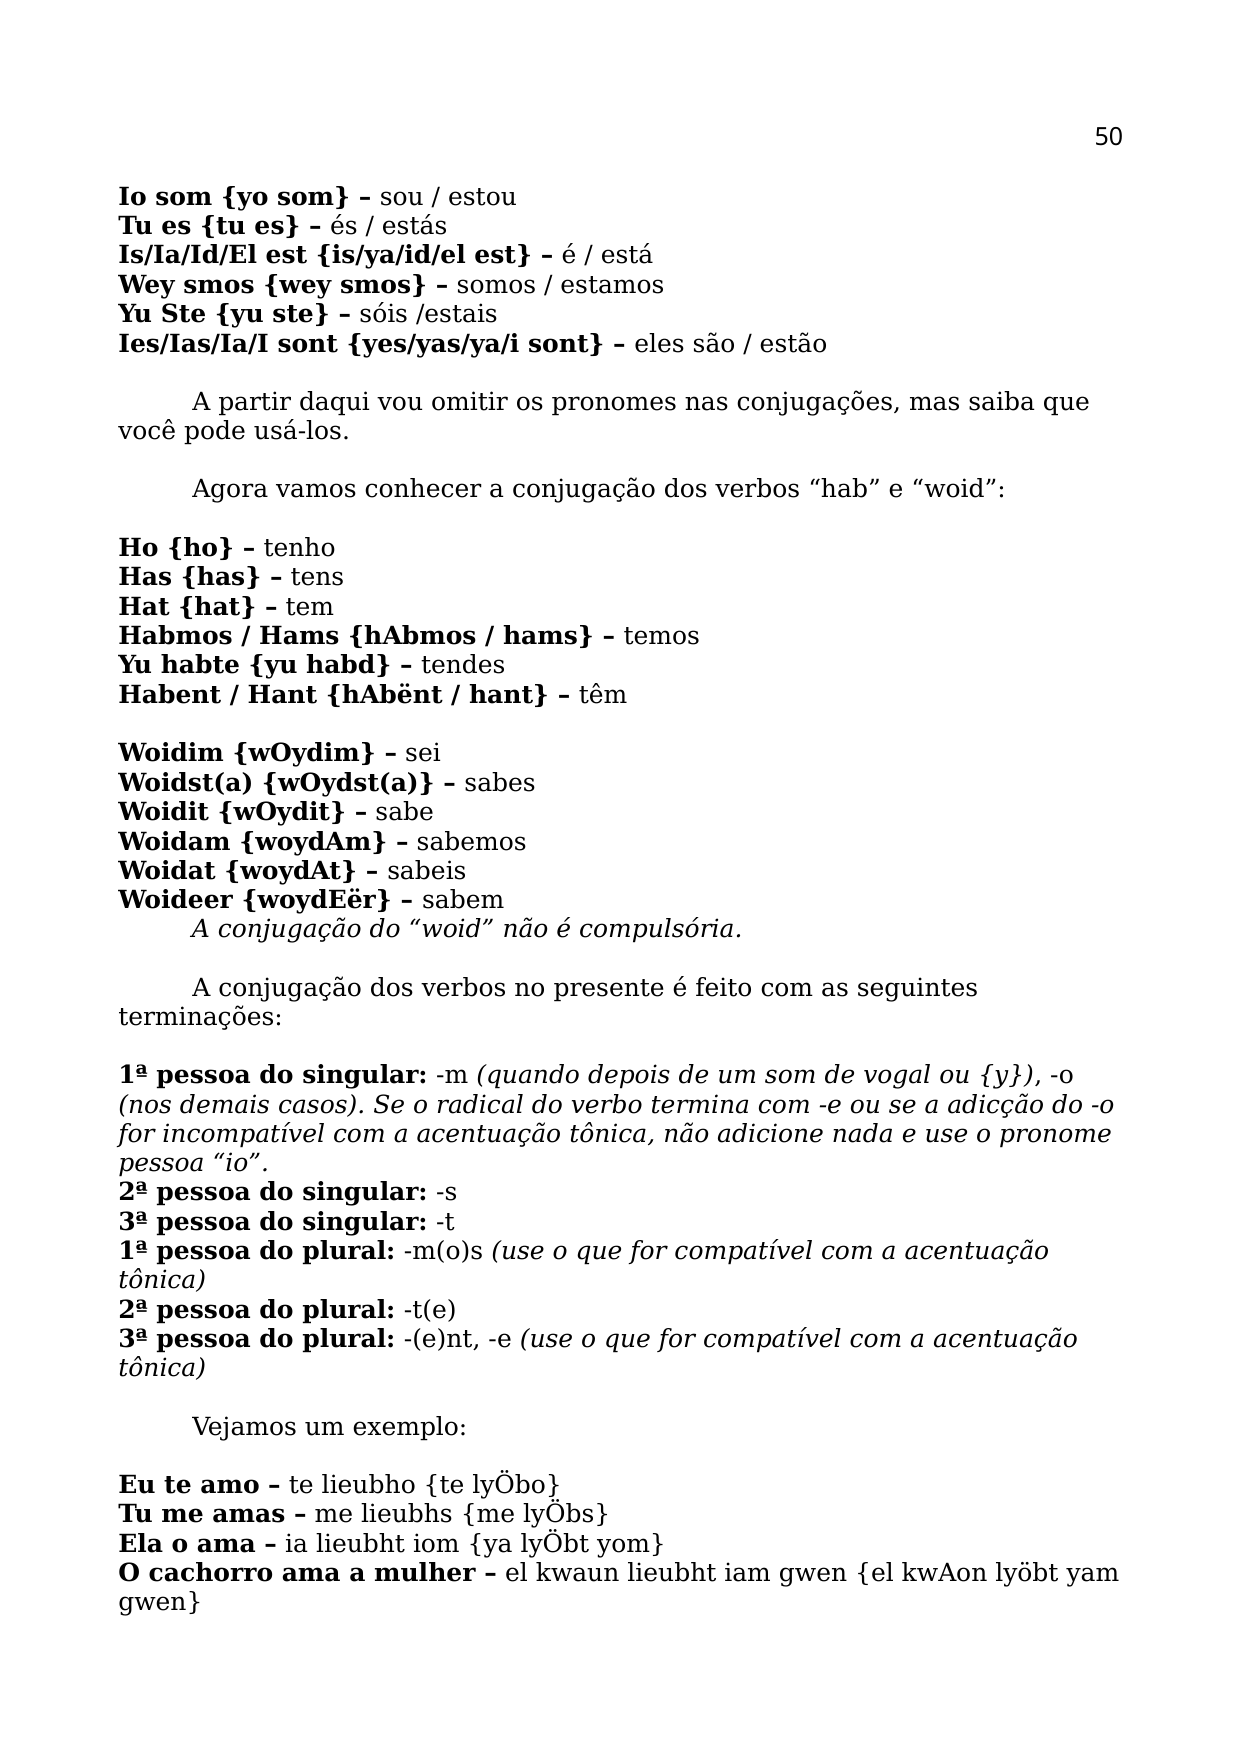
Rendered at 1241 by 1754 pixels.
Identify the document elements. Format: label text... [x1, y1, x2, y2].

text Hat {hat} – tem [118, 592, 1123, 621]
text Tu me amas – me lieubhs {me lyÖbs} [118, 1499, 1123, 1529]
text Woidat {woydAt} – sabeis [118, 856, 1123, 885]
text Is/Ia/Id/El est {is/ya/id/el est} – é / está [118, 240, 1123, 270]
text A partir daqui vou omitir os pronomes nas conjugações, mas saiba que você pode usá-los. [118, 387, 1123, 445]
text Eu te amo – te lieubho {te lyÖbo} [118, 1470, 1123, 1499]
text Vejamos um exemplo: [118, 1412, 1123, 1441]
text Woidit {wOydit} – sabe [118, 797, 1123, 826]
text Ho {ho} – tenho [118, 533, 1123, 562]
text 1ª pessoa do singular: -m (quando depois de um som de vogal ou {y}), -o (nos demais casos). Se o radical do verbo termina com -e ou se a adicção do -o for incompatível com a acentuação tônica, não adicione nada e use o pronome pessoa “io”. [118, 1060, 1123, 1177]
text Habmos / Hams {hAbmos / hams} – temos [118, 621, 1123, 650]
text 1ª pessoa do plural: -m(o)s (use o que for compatível com a acentuação tônica) [118, 1236, 1123, 1294]
text Has {has} – tens [118, 562, 1123, 592]
text A conjugação do “woid” não é compulsória. [192, 914, 1123, 944]
text Yu habte {yu habd} – tendes [118, 650, 1123, 680]
text O cachorro ama a mulher – el kwaun lieubht iam gwen {el kwAon lyöbt yam gwen} [118, 1558, 1123, 1617]
text 3ª pessoa do plural: -(e)nt, -e (use o que for compatível com a acentuação tônica) [118, 1324, 1123, 1382]
text Woidst(a) {wOydst(a)} – sabes [118, 768, 1123, 797]
text Agora vamos conhecer a conjugação dos verbos “hab” e “woid”: [118, 474, 1123, 504]
text A conjugação dos verbos no presente é feito com as seguintes terminações: [118, 973, 1123, 1031]
text Habent / Hant {hAbënt / hant} – têm [118, 680, 1123, 709]
text Yu Ste {yu ste} – sóis /estais [118, 299, 1123, 328]
text Woideer {woydEër} – sabem [118, 885, 1123, 914]
text Io som {yo som} – sou / estou [118, 182, 1123, 211]
text Tu es {tu es} – és / estás [118, 211, 1123, 240]
text Woidam {woydAm} – sabemos [118, 826, 1123, 856]
text Ela o ama – ia lieubht iom {ya lyÖbt yom} [118, 1529, 1123, 1558]
text Ies/Ias/Ia/I sont {yes/yas/ya/i sont} – eles são / estão [118, 328, 1123, 358]
text 3ª pessoa do singular: -t [118, 1207, 1123, 1236]
text 2ª pessoa do plural: -t(e) [118, 1294, 1123, 1324]
text 2ª pessoa do singular: -s [118, 1177, 1123, 1207]
text Wey smos {wey smos} – somos / estamos [118, 270, 1123, 299]
text Woidim {wOydim} – sei [118, 738, 1123, 768]
